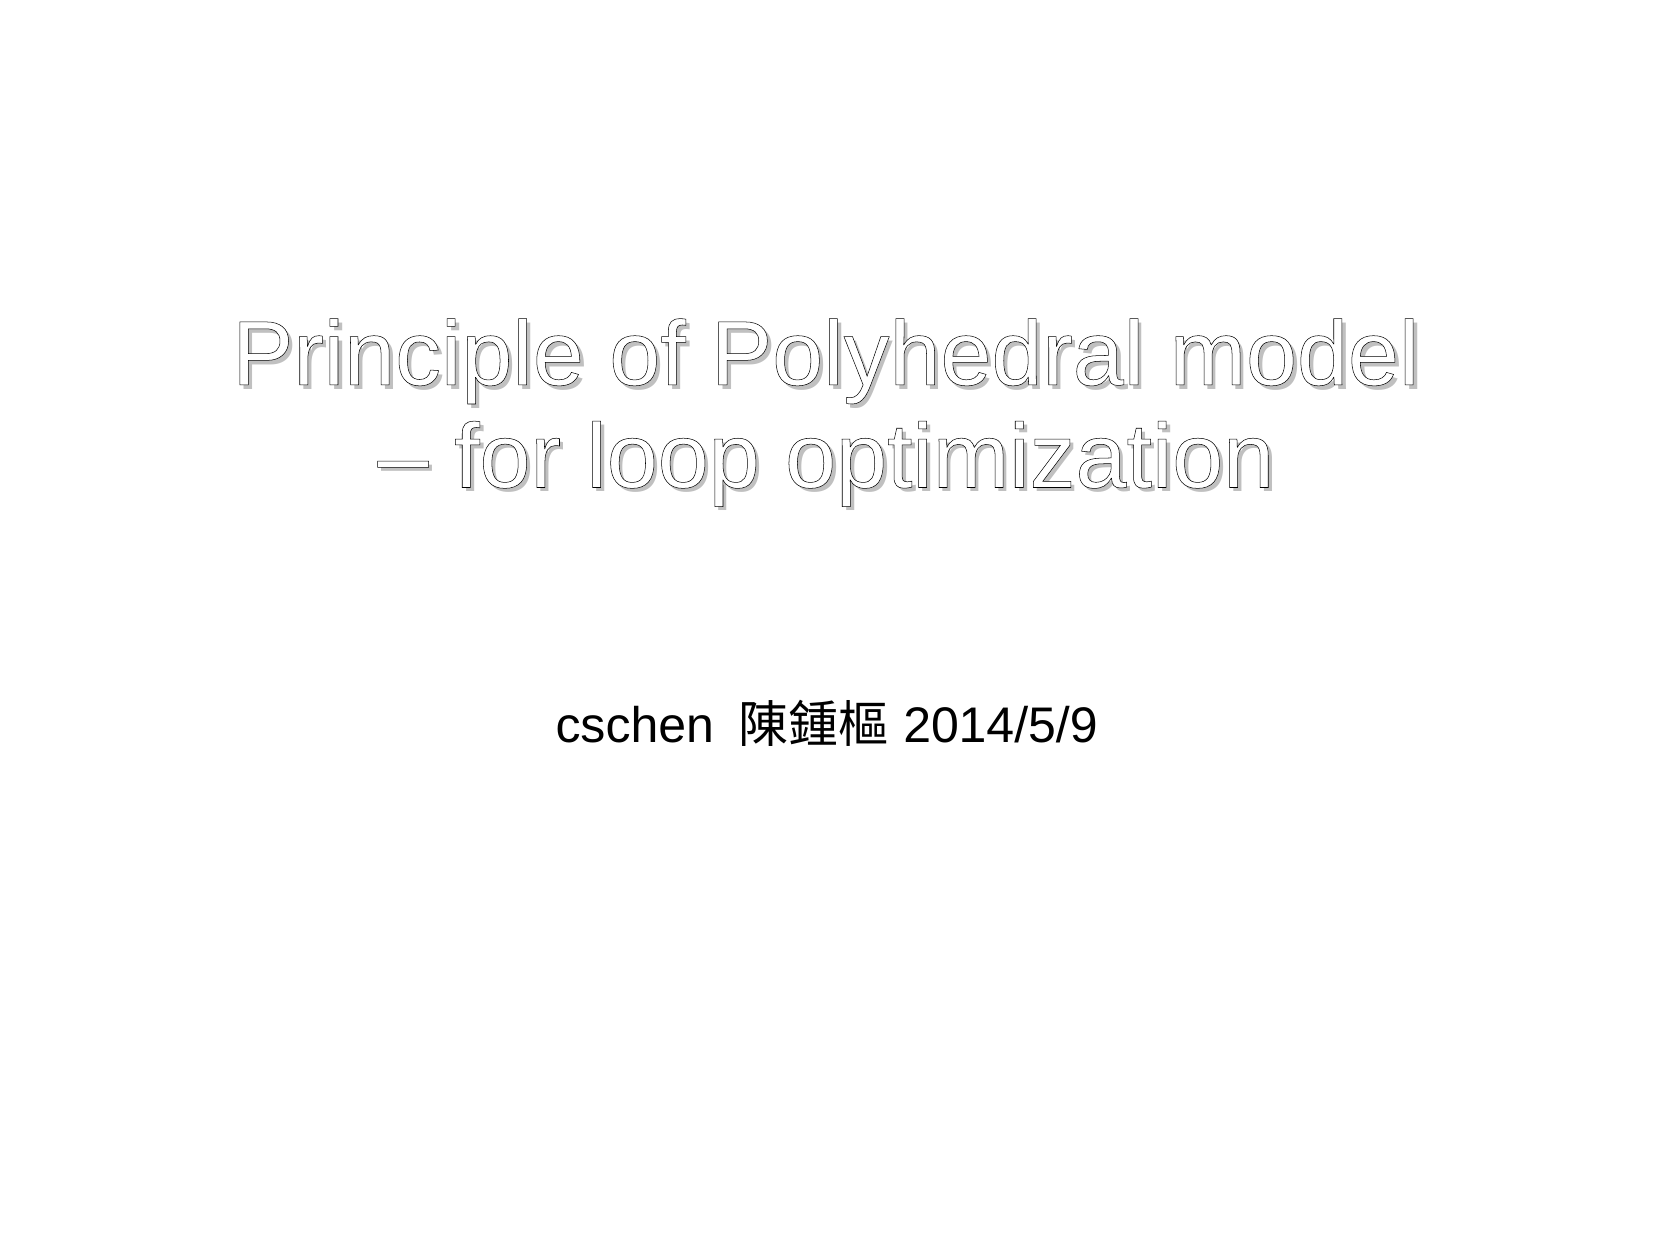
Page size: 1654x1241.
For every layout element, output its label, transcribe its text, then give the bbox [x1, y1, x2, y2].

subtitle Principle of Polyhedral model – for loop optimization cschen 陳鍾樞2014/5/9 [82, 49, 1571, 1010]
